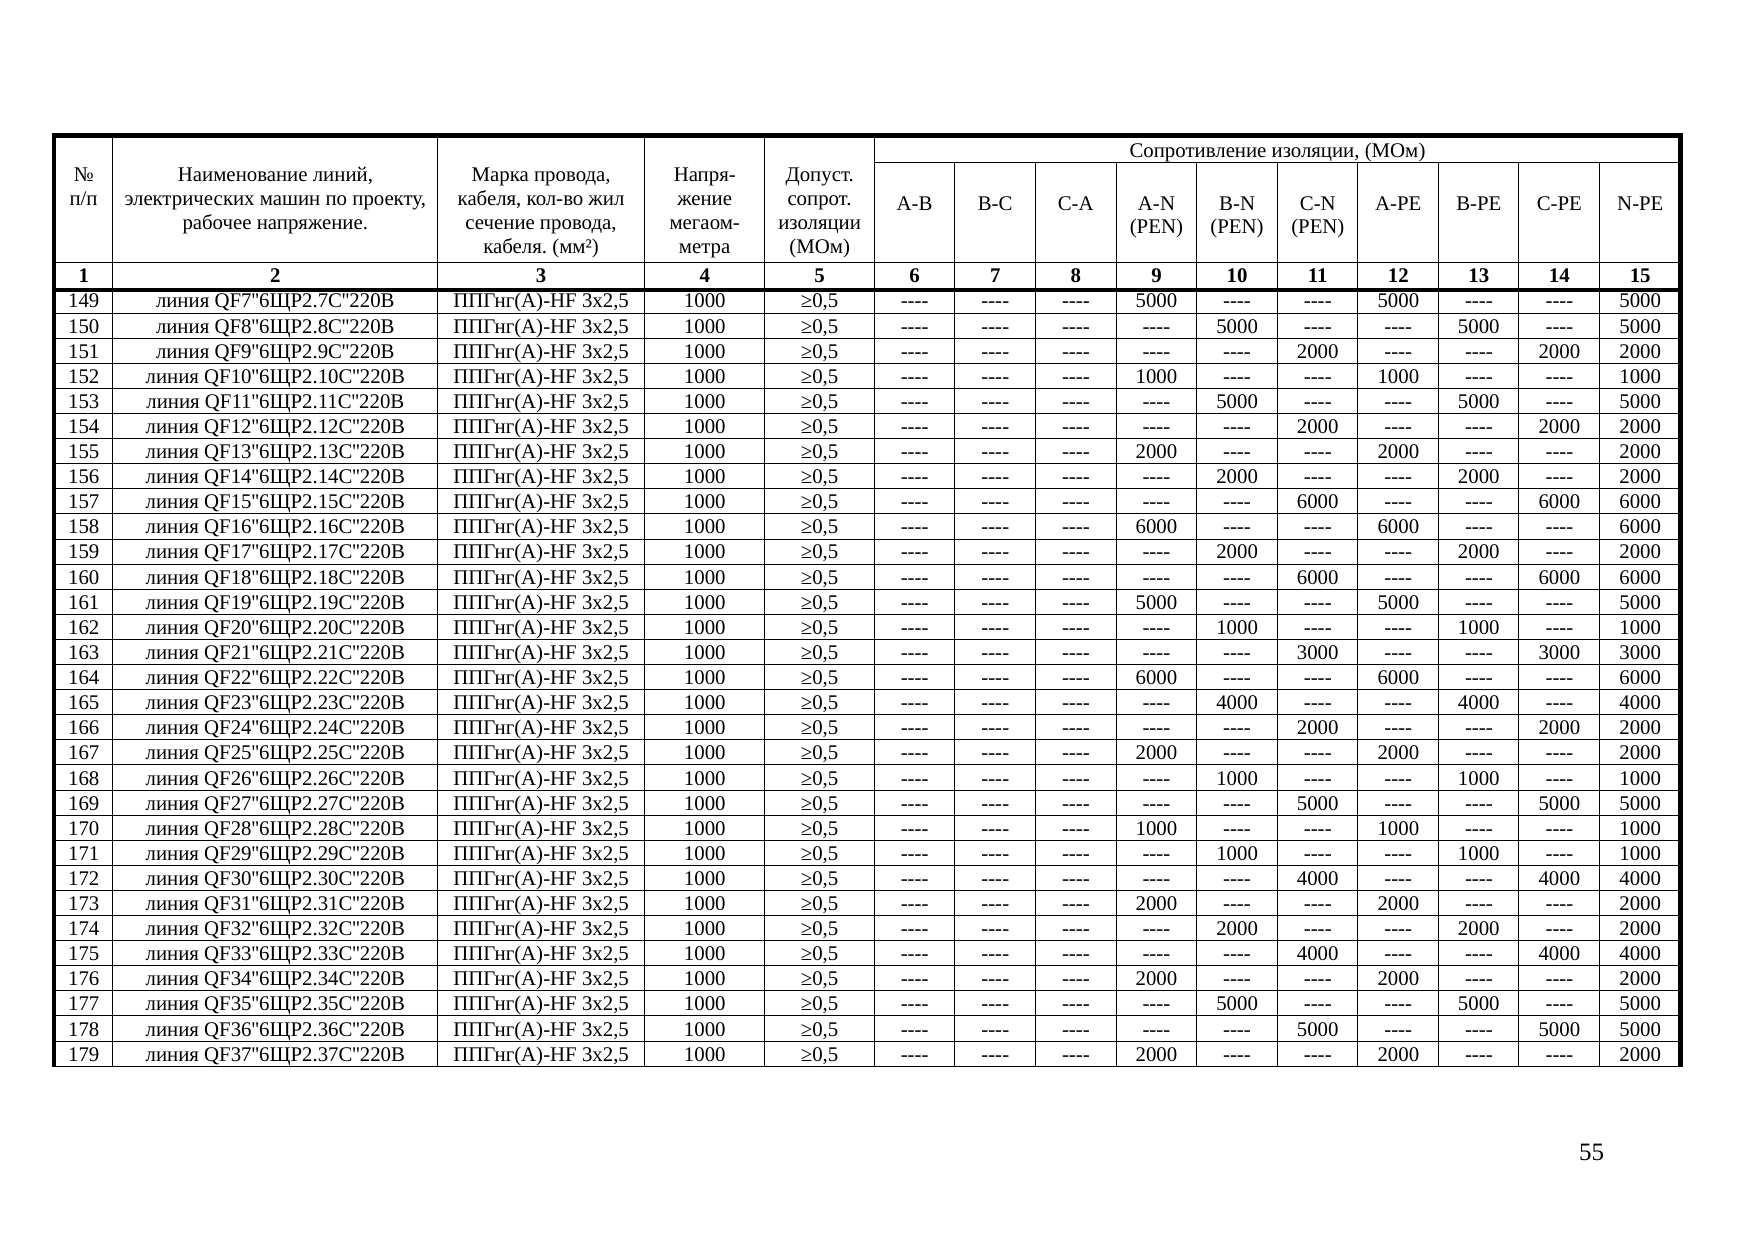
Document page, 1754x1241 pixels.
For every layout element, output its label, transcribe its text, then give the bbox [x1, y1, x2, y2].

table_cell 6000 [1600, 665, 1678, 689]
table_cell 2000 [1117, 891, 1196, 915]
table_cell ---- [1036, 540, 1116, 563]
table_cell ---- [1197, 1042, 1277, 1066]
table_cell ---- [1519, 891, 1599, 915]
table_cell ---- [1036, 665, 1116, 689]
table_cell 173 [56, 891, 112, 915]
table_cell 2000 [1439, 464, 1518, 488]
table_header № п/п [56, 138, 112, 262]
table_cell ---- [1036, 891, 1116, 915]
table_cell ---- [955, 464, 1035, 488]
table_cell линия QF25''6ЩР2.25С''220В [113, 740, 437, 764]
table_cell ---- [875, 314, 954, 338]
table_cell ---- [1036, 690, 1116, 714]
table_cell 170 [56, 816, 112, 840]
table_cell 174 [56, 916, 112, 940]
table_cell ---- [1278, 590, 1357, 614]
table_cell 1000 [645, 841, 764, 865]
table_cell ---- [1036, 615, 1116, 639]
table_cell ---- [955, 489, 1035, 513]
table_cell линия QF31''6ЩР2.31С''220В [113, 891, 437, 915]
table_cell 5000 [1358, 590, 1438, 614]
table_cell 1000 [645, 916, 764, 940]
table_cell ---- [1197, 514, 1277, 538]
table_cell ---- [1519, 439, 1599, 463]
table_cell 5000 [1519, 1016, 1599, 1041]
table_cell 169 [56, 791, 112, 814]
table_cell А-РЕ [1358, 163, 1438, 262]
table_cell ---- [875, 841, 954, 865]
table_cell ---- [875, 292, 954, 312]
table_header Напря- жение мегаом- метра [645, 138, 764, 262]
table_cell ---- [955, 991, 1035, 1015]
table_cell ---- [955, 364, 1035, 388]
table_cell 2000 [1197, 540, 1277, 563]
table_cell 2000 [1117, 439, 1196, 463]
table_cell ---- [875, 565, 954, 589]
table_cell ---- [1036, 1016, 1116, 1041]
table_cell ---- [1197, 665, 1277, 689]
table_cell ---- [1036, 740, 1116, 764]
table_cell ---- [1036, 292, 1116, 312]
table_cell 1000 [1117, 364, 1196, 388]
table_cell ---- [955, 514, 1035, 538]
table_cell 155 [56, 439, 112, 463]
table_cell ---- [1358, 565, 1438, 589]
table_cell ---- [875, 740, 954, 764]
table_cell ---- [875, 690, 954, 714]
table_cell ---- [955, 740, 1035, 764]
table_cell ---- [1358, 314, 1438, 338]
table_cell 13 [1439, 263, 1518, 287]
table_cell линия QF15''6ЩР2.15С''220В [113, 489, 437, 513]
table_cell ≥0,5 [765, 665, 874, 689]
table_cell ---- [1519, 364, 1599, 388]
table_cell 160 [56, 565, 112, 589]
table_cell ---- [1358, 690, 1438, 714]
table_cell ---- [1036, 364, 1116, 388]
table_cell ---- [1358, 389, 1438, 413]
table_cell линия QF32''6ЩР2.32С''220В [113, 916, 437, 940]
table_cell 1000 [645, 866, 764, 890]
table_cell 1000 [1439, 841, 1518, 865]
table_cell 5000 [1600, 991, 1678, 1015]
table_cell 154 [56, 414, 112, 438]
table_cell ≥0,5 [765, 916, 874, 940]
table_cell 6000 [1117, 514, 1196, 538]
table_cell ---- [875, 640, 954, 664]
table_cell ---- [1197, 1016, 1277, 1041]
table_cell 1000 [645, 816, 764, 840]
table_cell 6 [875, 263, 954, 287]
table_cell 4000 [1600, 866, 1678, 890]
table_cell ≥0,5 [765, 464, 874, 488]
table_cell 2000 [1358, 1042, 1438, 1066]
table_cell линия QF16''6ЩР2.16С''220В [113, 514, 437, 538]
table_cell линия QF27''6ЩР2.27С''220В [113, 791, 437, 814]
table_cell 1000 [1117, 816, 1196, 840]
table_cell ---- [1197, 740, 1277, 764]
table_cell N-PE [1600, 163, 1678, 262]
table_cell 1000 [645, 690, 764, 714]
table_cell ---- [1439, 364, 1518, 388]
table_cell ≥0,5 [765, 816, 874, 840]
table_cell 158 [56, 514, 112, 538]
table_cell ---- [1519, 740, 1599, 764]
table_cell ---- [875, 941, 954, 965]
table_cell 1000 [645, 715, 764, 739]
table_cell ---- [1439, 489, 1518, 513]
table_cell ---- [1439, 514, 1518, 538]
table_cell ---- [1036, 565, 1116, 589]
table_cell 1000 [1358, 364, 1438, 388]
table_cell ---- [955, 715, 1035, 739]
table_cell ---- [875, 891, 954, 915]
table_cell 6000 [1358, 665, 1438, 689]
table_cell ≥0,5 [765, 991, 874, 1015]
table_cell ---- [1439, 565, 1518, 589]
table_cell ≥0,5 [765, 439, 874, 463]
table_cell ---- [875, 514, 954, 538]
table_cell линия QF33''6ЩР2.33С''220В [113, 941, 437, 965]
table_cell ---- [1358, 866, 1438, 890]
table_cell 5000 [1278, 1016, 1357, 1041]
table_cell ---- [1358, 991, 1438, 1015]
table_cell ---- [955, 916, 1035, 940]
table_cell ---- [1036, 991, 1116, 1015]
table_cell 5000 [1197, 991, 1277, 1015]
table_cell ---- [1278, 991, 1357, 1015]
table_cell ---- [1036, 464, 1116, 488]
table_cell ---- [1197, 414, 1277, 438]
table_cell ---- [1439, 715, 1518, 739]
table_cell 1000 [645, 1042, 764, 1066]
table_cell ≥0,5 [765, 314, 874, 338]
table_cell 2000 [1278, 715, 1357, 739]
table_cell ППГнг(А)-HF 3х2,5 [438, 1016, 644, 1041]
table_cell ≥0,5 [765, 891, 874, 915]
table_cell 5000 [1117, 292, 1196, 312]
table_cell ---- [1036, 640, 1116, 664]
table_cell ≥0,5 [765, 364, 874, 388]
table_cell линия QF10''6ЩР2.10С''220В [113, 364, 437, 388]
table_cell 179 [56, 1042, 112, 1066]
table_cell 2000 [1600, 414, 1678, 438]
table_header Допуст. сопрот. изоляции (МОм) [765, 138, 874, 262]
table_cell 1000 [645, 791, 764, 814]
table_cell ППГнг(А)-HF 3х2,5 [438, 765, 644, 789]
table_cell ---- [1117, 389, 1196, 413]
table_cell ППГнг(А)-HF 3х2,5 [438, 314, 644, 338]
table_cell 4000 [1197, 690, 1277, 714]
table_cell 1000 [645, 565, 764, 589]
table_cell ППГнг(А)-HF 3х2,5 [438, 640, 644, 664]
table_cell ППГнг(А)-HF 3х2,5 [438, 540, 644, 563]
table_cell ---- [1519, 540, 1599, 563]
table_cell ---- [1197, 715, 1277, 739]
table_cell ---- [1197, 791, 1277, 814]
table_cell ---- [1197, 866, 1277, 890]
table_cell 2000 [1600, 740, 1678, 764]
table_cell ---- [955, 615, 1035, 639]
table_cell 157 [56, 489, 112, 513]
table_cell 152 [56, 364, 112, 388]
table_cell ---- [1036, 765, 1116, 789]
table_cell ≥0,5 [765, 590, 874, 614]
table_cell ---- [1117, 941, 1196, 965]
table_cell 1000 [645, 765, 764, 789]
table_cell 2000 [1117, 1042, 1196, 1066]
table_cell ---- [1358, 791, 1438, 814]
table_cell 1000 [645, 364, 764, 388]
table_cell ---- [955, 1042, 1035, 1066]
table_cell 1000 [645, 464, 764, 488]
table_cell 1000 [645, 292, 764, 312]
table_cell линия QF37''6ЩР2.37С''220В [113, 1042, 437, 1066]
table_cell 5000 [1600, 292, 1678, 312]
table_cell ≥0,5 [765, 389, 874, 413]
table_cell ---- [875, 765, 954, 789]
table_cell ---- [1117, 640, 1196, 664]
table_cell 4000 [1519, 941, 1599, 965]
table_cell ---- [1278, 292, 1357, 312]
table_cell ---- [1036, 314, 1116, 338]
table_cell ---- [1197, 339, 1277, 363]
table_cell ---- [1358, 841, 1438, 865]
table_cell С-N (PEN) [1278, 163, 1357, 262]
table_cell ППГнг(А)-HF 3х2,5 [438, 439, 644, 463]
table_cell ---- [1519, 292, 1599, 312]
table_cell ---- [1197, 966, 1277, 990]
table_cell ≥0,5 [765, 941, 874, 965]
table_cell 4000 [1278, 941, 1357, 965]
table_cell ≥0,5 [765, 489, 874, 513]
table_cell 171 [56, 841, 112, 865]
table_cell 162 [56, 615, 112, 639]
table_cell 1000 [1600, 841, 1678, 865]
table_cell 175 [56, 941, 112, 965]
table_cell 2000 [1519, 414, 1599, 438]
table_cell 1000 [645, 339, 764, 363]
table_cell 4000 [1600, 690, 1678, 714]
table_cell 153 [56, 389, 112, 413]
table_cell 1000 [645, 489, 764, 513]
table_cell ---- [875, 590, 954, 614]
table_cell ---- [1036, 841, 1116, 865]
table_cell 1000 [645, 439, 764, 463]
table_cell 2000 [1439, 916, 1518, 940]
table_cell ---- [1117, 489, 1196, 513]
table_cell ---- [1439, 414, 1518, 438]
table_cell линия QF28''6ЩР2.28С''220В [113, 816, 437, 840]
table_cell ---- [955, 941, 1035, 965]
table_cell ---- [1036, 866, 1116, 890]
table_cell линия QF9''6ЩР2.9С''220В [113, 339, 437, 363]
table_header Марка провода, кабеля, кол-во жил сечение провода, кабеля. (мм²) [438, 138, 644, 262]
table_cell ППГнг(А)-HF 3х2,5 [438, 966, 644, 990]
table_cell линия QF17''6ЩР2.17С''220В [113, 540, 437, 563]
table_cell ---- [1197, 565, 1277, 589]
table_cell 5000 [1117, 590, 1196, 614]
table_cell ---- [1117, 991, 1196, 1015]
table_cell 176 [56, 966, 112, 990]
table_cell 2000 [1358, 439, 1438, 463]
table_cell ---- [875, 364, 954, 388]
table_cell ---- [875, 339, 954, 363]
table_cell 14 [1519, 263, 1599, 287]
table_cell ---- [1519, 816, 1599, 840]
table_cell ---- [955, 339, 1035, 363]
table_cell 2 [113, 263, 437, 287]
table_cell ППГнг(А)-HF 3х2,5 [438, 941, 644, 965]
table_cell 6000 [1600, 489, 1678, 513]
table_cell 5000 [1197, 389, 1277, 413]
table_cell линия QF34''6ЩР2.34С''220В [113, 966, 437, 990]
table_cell ППГнг(А)-HF 3х2,5 [438, 816, 644, 840]
table_cell 5000 [1439, 389, 1518, 413]
table_cell 8 [1036, 263, 1116, 287]
table_cell ---- [955, 1016, 1035, 1041]
table_cell А-N (PEN) [1117, 163, 1196, 262]
table_cell ППГнг(А)-HF 3х2,5 [438, 866, 644, 890]
table_cell ≥0,5 [765, 339, 874, 363]
table_cell ---- [875, 991, 954, 1015]
table_cell 2000 [1117, 966, 1196, 990]
table_cell 178 [56, 1016, 112, 1041]
table_cell ---- [1519, 464, 1599, 488]
table_cell ---- [1439, 866, 1518, 890]
table_cell 15 [1600, 263, 1678, 287]
table_cell ---- [1278, 389, 1357, 413]
table_cell ---- [1278, 916, 1357, 940]
table_cell линия QF7''6ЩР2.7С''220В [113, 292, 437, 312]
table_cell ---- [1439, 966, 1518, 990]
table_cell 168 [56, 765, 112, 789]
table_cell ≥0,5 [765, 866, 874, 890]
table_cell 2000 [1600, 715, 1678, 739]
table_cell 2000 [1600, 339, 1678, 363]
table_cell ---- [1036, 590, 1116, 614]
table_cell 5000 [1278, 791, 1357, 814]
table_cell ---- [955, 640, 1035, 664]
table_cell 5 [765, 263, 874, 287]
table_cell 6000 [1519, 565, 1599, 589]
table_cell ППГнг(А)-HF 3х2,5 [438, 916, 644, 940]
table_cell ≥0,5 [765, 791, 874, 814]
table_cell 5000 [1439, 314, 1518, 338]
table_cell 2000 [1600, 916, 1678, 940]
table_cell С-А [1036, 163, 1116, 262]
table_cell ---- [1036, 1042, 1116, 1066]
table_cell линия QF26''6ЩР2.26С''220В [113, 765, 437, 789]
table_cell 6000 [1519, 489, 1599, 513]
table_cell 1000 [645, 615, 764, 639]
table_cell 1000 [645, 966, 764, 990]
table_cell 6000 [1600, 514, 1678, 538]
table_cell линия QF24''6ЩР2.24С''220В [113, 715, 437, 739]
table_cell ---- [1117, 765, 1196, 789]
table_cell ---- [1197, 590, 1277, 614]
table_cell ≥0,5 [765, 841, 874, 865]
table_cell ---- [1519, 991, 1599, 1015]
table_cell 2000 [1600, 1042, 1678, 1066]
table_cell ---- [1358, 916, 1438, 940]
table_cell ---- [1036, 414, 1116, 438]
table_cell 159 [56, 540, 112, 563]
table_cell линия QF22''6ЩР2.22С''220В [113, 665, 437, 689]
table_cell ---- [1036, 439, 1116, 463]
table_cell 1000 [645, 941, 764, 965]
table_cell 164 [56, 665, 112, 689]
table_cell ---- [1117, 339, 1196, 363]
table_cell ---- [955, 314, 1035, 338]
table_cell ---- [1197, 292, 1277, 312]
table_cell ---- [1036, 791, 1116, 814]
table_cell ---- [1358, 1016, 1438, 1041]
table_cell ---- [1278, 364, 1357, 388]
table_cell ---- [1439, 665, 1518, 689]
table_cell ---- [1036, 489, 1116, 513]
table_cell 3 [438, 263, 644, 287]
table_cell ---- [1197, 439, 1277, 463]
table_cell ≥0,5 [765, 1016, 874, 1041]
table_cell ≥0,5 [765, 740, 874, 764]
table_cell ППГнг(А)-HF 3х2,5 [438, 615, 644, 639]
table_cell линия QF35''6ЩР2.35С''220В [113, 991, 437, 1015]
table_cell ---- [1439, 941, 1518, 965]
table_cell ---- [1519, 1042, 1599, 1066]
table_cell 1000 [645, 640, 764, 664]
table_cell ≥0,5 [765, 514, 874, 538]
table_cell ---- [1117, 715, 1196, 739]
table_cell 2000 [1358, 966, 1438, 990]
table_cell ---- [955, 590, 1035, 614]
table_cell 2000 [1117, 740, 1196, 764]
table_cell 2000 [1439, 540, 1518, 563]
table_cell ---- [1036, 816, 1116, 840]
table_cell ≥0,5 [765, 765, 874, 789]
table_cell ---- [1439, 791, 1518, 814]
table_cell 1000 [1197, 841, 1277, 865]
table_cell ≥0,5 [765, 690, 874, 714]
table_cell ---- [1439, 439, 1518, 463]
table_cell 4000 [1278, 866, 1357, 890]
table_cell 5000 [1439, 991, 1518, 1015]
table_cell линия QF12''6ЩР2.12С''220В [113, 414, 437, 438]
table_cell линия QF14''6ЩР2.14С''220В [113, 464, 437, 488]
table_cell ---- [955, 389, 1035, 413]
table_cell ППГнг(А)-HF 3х2,5 [438, 665, 644, 689]
table_cell 12 [1358, 263, 1438, 287]
table_cell ППГнг(А)-HF 3х2,5 [438, 339, 644, 363]
table_cell ---- [875, 439, 954, 463]
table_cell ---- [875, 966, 954, 990]
table_cell 1000 [645, 540, 764, 563]
table_cell В-N (PEN) [1197, 163, 1277, 262]
table_cell 11 [1278, 263, 1357, 287]
table_cell линия QF8''6ЩР2.8С''220В [113, 314, 437, 338]
table_cell 1000 [1439, 765, 1518, 789]
table_cell ---- [955, 891, 1035, 915]
table_cell ---- [1358, 715, 1438, 739]
table_cell С-РЕ [1519, 163, 1599, 262]
table_cell 165 [56, 690, 112, 714]
table_cell ---- [1117, 866, 1196, 890]
table_cell 1000 [645, 740, 764, 764]
table_cell 5000 [1600, 314, 1678, 338]
table_cell ---- [1278, 690, 1357, 714]
table_cell ---- [1117, 464, 1196, 488]
table_cell ---- [1519, 590, 1599, 614]
table_cell ---- [1117, 414, 1196, 438]
table_cell ---- [1278, 514, 1357, 538]
table_cell 5000 [1358, 292, 1438, 312]
table_cell линия QF18''6ЩР2.18С''220В [113, 565, 437, 589]
table_cell 1000 [1600, 364, 1678, 388]
table_cell линия QF36''6ЩР2.36С''220В [113, 1016, 437, 1041]
table_cell 1000 [645, 891, 764, 915]
table_cell 2000 [1197, 916, 1277, 940]
table_cell ---- [875, 665, 954, 689]
table_cell линия QF11''6ЩР2.11С''220В [113, 389, 437, 413]
table_cell линия QF23''6ЩР2.23С''220В [113, 690, 437, 714]
table_cell ---- [1278, 816, 1357, 840]
table_cell ---- [1117, 841, 1196, 865]
table_cell линия QF29''6ЩР2.29С''220В [113, 841, 437, 865]
table_cell 2000 [1519, 715, 1599, 739]
table_cell ---- [1358, 941, 1438, 965]
table_cell 177 [56, 991, 112, 1015]
table_cell ---- [875, 540, 954, 563]
table_cell ППГнг(А)-HF 3х2,5 [438, 841, 644, 865]
table_cell 5000 [1600, 791, 1678, 814]
table_cell ППГнг(А)-HF 3х2,5 [438, 489, 644, 513]
table_cell ≥0,5 [765, 640, 874, 664]
table_cell ---- [1197, 640, 1277, 664]
table_cell ---- [1117, 314, 1196, 338]
table_cell ---- [1358, 489, 1438, 513]
table_cell 2000 [1519, 339, 1599, 363]
table_cell 1000 [1358, 816, 1438, 840]
table_cell ---- [875, 414, 954, 438]
table_cell 1000 [1600, 765, 1678, 789]
table_cell 161 [56, 590, 112, 614]
table_cell 172 [56, 866, 112, 890]
table_cell ---- [875, 866, 954, 890]
table_cell ---- [875, 1016, 954, 1041]
table_cell ≥0,5 [765, 615, 874, 639]
table_cell 2000 [1278, 414, 1357, 438]
table_cell ---- [1278, 615, 1357, 639]
table_cell 1000 [1197, 765, 1277, 789]
table_cell ---- [1278, 740, 1357, 764]
table_cell 1000 [645, 590, 764, 614]
table_cell 1000 [1439, 615, 1518, 639]
table_cell ---- [1358, 640, 1438, 664]
table_cell 1000 [645, 414, 764, 438]
table_cell ---- [1117, 1016, 1196, 1041]
table_cell 166 [56, 715, 112, 739]
table_cell ППГнг(А)-HF 3х2,5 [438, 791, 644, 814]
table_cell ---- [955, 690, 1035, 714]
table_cell ≥0,5 [765, 292, 874, 312]
table_cell 1000 [645, 514, 764, 538]
table_cell ППГнг(А)-HF 3х2,5 [438, 1042, 644, 1066]
table_cell 2000 [1358, 740, 1438, 764]
table_cell 5000 [1600, 389, 1678, 413]
table_cell 4000 [1519, 866, 1599, 890]
table_cell ---- [1117, 615, 1196, 639]
table_cell ≥0,5 [765, 966, 874, 990]
table_cell ППГнг(А)-HF 3х2,5 [438, 414, 644, 438]
table_cell 156 [56, 464, 112, 488]
table_cell 6000 [1600, 565, 1678, 589]
table_cell 1000 [1197, 615, 1277, 639]
table_cell ---- [1278, 765, 1357, 789]
table_cell ---- [1197, 816, 1277, 840]
table_cell ППГнг(А)-HF 3х2,5 [438, 364, 644, 388]
table_cell линия QF19''6ЩР2.19С''220В [113, 590, 437, 614]
table_cell ---- [1439, 292, 1518, 312]
table_cell ---- [1439, 590, 1518, 614]
table_cell ---- [1439, 891, 1518, 915]
table_cell ---- [875, 464, 954, 488]
table_cell ---- [1358, 414, 1438, 438]
table_cell ---- [1036, 966, 1116, 990]
table_cell 5000 [1600, 1016, 1678, 1041]
table_cell ---- [955, 966, 1035, 990]
table_cell ---- [1197, 941, 1277, 965]
table_cell ---- [1117, 916, 1196, 940]
table_cell 2000 [1278, 339, 1357, 363]
table_cell 150 [56, 314, 112, 338]
table_cell ППГнг(А)-HF 3х2,5 [438, 292, 644, 312]
table_cell 6000 [1358, 514, 1438, 538]
table_cell 6000 [1278, 489, 1357, 513]
table_cell ---- [1117, 565, 1196, 589]
table_cell 4 [645, 263, 764, 287]
table_cell 1000 [645, 314, 764, 338]
table_cell ППГнг(А)-HF 3х2,5 [438, 464, 644, 488]
table_cell ---- [1519, 841, 1599, 865]
table_cell ---- [955, 665, 1035, 689]
table_cell 2000 [1600, 540, 1678, 563]
table_cell 1000 [645, 991, 764, 1015]
table_cell ---- [955, 439, 1035, 463]
table_cell ---- [1358, 464, 1438, 488]
table_cell линия QF30''6ЩР2.30С''220В [113, 866, 437, 890]
table_cell 2000 [1197, 464, 1277, 488]
table_cell ---- [1519, 916, 1599, 940]
table_cell 2000 [1600, 464, 1678, 488]
table_cell ≥0,5 [765, 715, 874, 739]
table_cell ---- [875, 489, 954, 513]
table_cell 2000 [1358, 891, 1438, 915]
table_cell ≥0,5 [765, 540, 874, 563]
table_cell ---- [875, 615, 954, 639]
table_cell ---- [1036, 916, 1116, 940]
table_cell ---- [1439, 339, 1518, 363]
table_cell В-С [955, 163, 1035, 262]
table_cell ---- [1036, 389, 1116, 413]
table_cell ---- [1197, 364, 1277, 388]
table_cell ---- [1519, 966, 1599, 990]
table_cell ---- [1117, 540, 1196, 563]
table_cell ---- [1519, 514, 1599, 538]
table_cell 1000 [1600, 816, 1678, 840]
table_cell ППГнг(А)-HF 3х2,5 [438, 891, 644, 915]
table_cell 4000 [1439, 690, 1518, 714]
table_cell В-РЕ [1439, 163, 1518, 262]
table_cell ---- [955, 841, 1035, 865]
table_cell 2000 [1600, 891, 1678, 915]
table_cell 1000 [645, 1016, 764, 1041]
table_cell ---- [1439, 816, 1518, 840]
table_cell ---- [1117, 791, 1196, 814]
table_cell ---- [1197, 891, 1277, 915]
table_cell ---- [1278, 966, 1357, 990]
table_cell А-В [875, 163, 954, 262]
table_cell ≥0,5 [765, 1042, 874, 1066]
table_cell ---- [875, 715, 954, 739]
table_cell ---- [1278, 540, 1357, 563]
table_cell ---- [1278, 841, 1357, 865]
table_cell ППГнг(А)-HF 3х2,5 [438, 514, 644, 538]
table_cell ---- [1439, 1042, 1518, 1066]
table_cell ---- [1358, 540, 1438, 563]
table_cell 10 [1197, 263, 1277, 287]
table_cell ---- [1197, 489, 1277, 513]
table_cell ---- [1117, 690, 1196, 714]
table_cell 5000 [1519, 791, 1599, 814]
table_cell 6000 [1278, 565, 1357, 589]
table_cell ---- [955, 816, 1035, 840]
table_cell линия QF21''6ЩР2.21С''220В [113, 640, 437, 664]
table_cell ≥0,5 [765, 414, 874, 438]
table_cell ---- [1439, 740, 1518, 764]
table_cell 151 [56, 339, 112, 363]
table_cell 3000 [1278, 640, 1357, 664]
table_cell ---- [955, 791, 1035, 814]
table_cell линия QF20''6ЩР2.20С''220В [113, 615, 437, 639]
table_cell ---- [1278, 1042, 1357, 1066]
table_cell 5000 [1197, 314, 1277, 338]
table_cell ППГнг(А)-HF 3х2,5 [438, 991, 644, 1015]
table_cell ≥0,5 [765, 565, 874, 589]
table_cell ---- [1036, 339, 1116, 363]
table_cell ППГнг(А)-HF 3х2,5 [438, 715, 644, 739]
table_cell 3000 [1600, 640, 1678, 664]
table_cell 6000 [1117, 665, 1196, 689]
table_cell ---- [1519, 690, 1599, 714]
table_cell ---- [1278, 665, 1357, 689]
table_cell ---- [875, 816, 954, 840]
table_cell ---- [1439, 640, 1518, 664]
table_cell 1000 [645, 389, 764, 413]
table_cell 3000 [1519, 640, 1599, 664]
table_cell ---- [875, 916, 954, 940]
table_cell ---- [875, 389, 954, 413]
table_cell 2000 [1600, 966, 1678, 990]
table_cell ППГнг(А)-HF 3х2,5 [438, 565, 644, 589]
table_cell ---- [955, 866, 1035, 890]
table_cell 1 [56, 263, 112, 287]
table_cell 9 [1117, 263, 1196, 287]
table_cell 5000 [1600, 590, 1678, 614]
table_cell ППГнг(А)-HF 3х2,5 [438, 690, 644, 714]
table_cell ---- [1278, 439, 1357, 463]
table_cell 149 [56, 292, 112, 312]
table_cell 1000 [1600, 615, 1678, 639]
table_cell 167 [56, 740, 112, 764]
table_cell ---- [1519, 314, 1599, 338]
table_cell ---- [1519, 615, 1599, 639]
table_cell 1000 [645, 665, 764, 689]
table_cell ---- [1036, 715, 1116, 739]
table_cell 2000 [1600, 439, 1678, 463]
table_cell ---- [955, 414, 1035, 438]
table_cell ---- [1358, 339, 1438, 363]
table_cell ---- [955, 540, 1035, 563]
table_cell 4000 [1600, 941, 1678, 965]
table_cell 163 [56, 640, 112, 664]
table_cell ---- [1519, 665, 1599, 689]
table_header Наименование линий, электрических машин по проекту, рабочее напряжение. [113, 138, 437, 262]
table_cell ---- [1278, 464, 1357, 488]
table_cell ---- [955, 765, 1035, 789]
table_cell ---- [1439, 1016, 1518, 1041]
table_cell ---- [1036, 514, 1116, 538]
table_cell ППГнг(А)-HF 3х2,5 [438, 590, 644, 614]
table_cell ---- [1358, 765, 1438, 789]
table_header Сопротивление изоляции, (МОм) [875, 138, 1678, 162]
table_cell 7 [955, 263, 1035, 287]
table_cell ---- [1519, 389, 1599, 413]
table_cell ---- [875, 1042, 954, 1066]
table_cell ---- [1278, 314, 1357, 338]
table_cell линия QF13''6ЩР2.13С''220В [113, 439, 437, 463]
table_cell ---- [955, 292, 1035, 312]
table_cell ---- [1036, 941, 1116, 965]
table_cell ---- [1278, 891, 1357, 915]
table_cell ППГнг(А)-HF 3х2,5 [438, 389, 644, 413]
table_cell ---- [1358, 615, 1438, 639]
table_cell ---- [955, 565, 1035, 589]
table_cell ---- [1519, 765, 1599, 789]
table_cell ---- [875, 791, 954, 814]
table_cell ППГнг(А)-HF 3х2,5 [438, 740, 644, 764]
